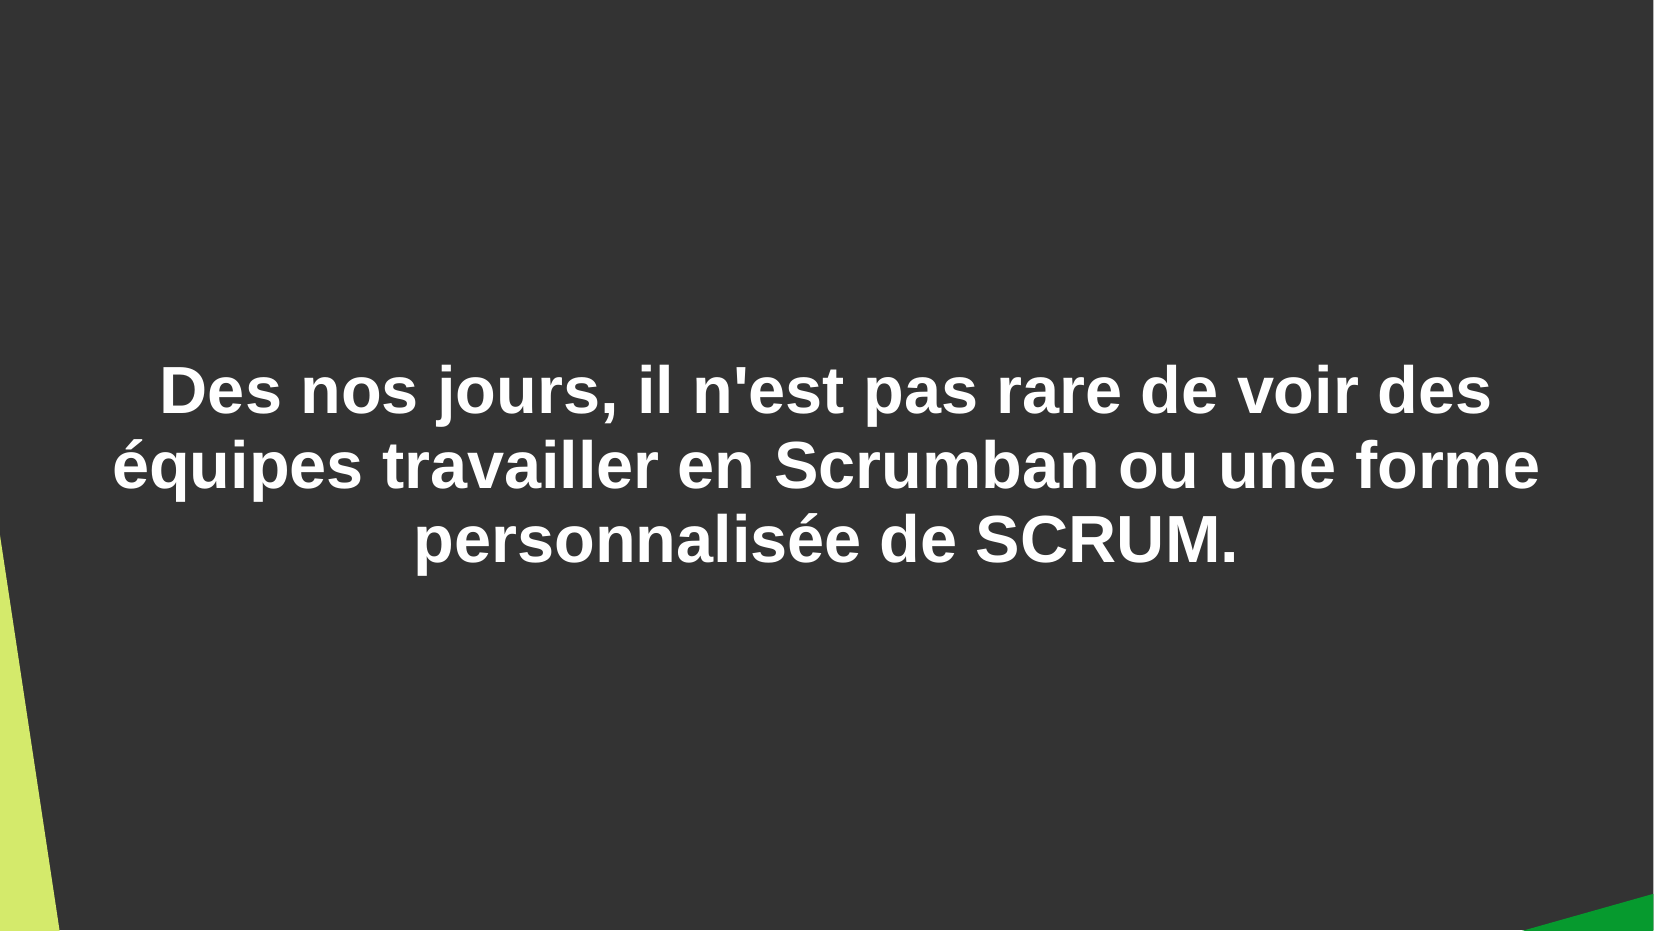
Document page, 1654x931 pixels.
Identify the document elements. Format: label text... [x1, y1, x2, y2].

text_box [0, 535, 60, 931]
text_box [1521, 893, 1654, 931]
title Des nos jours, il n'est pas rare de voir des équipes travailler en Scrumban ou une forme personnalisée de SCRUM. [31, 352, 1622, 578]
